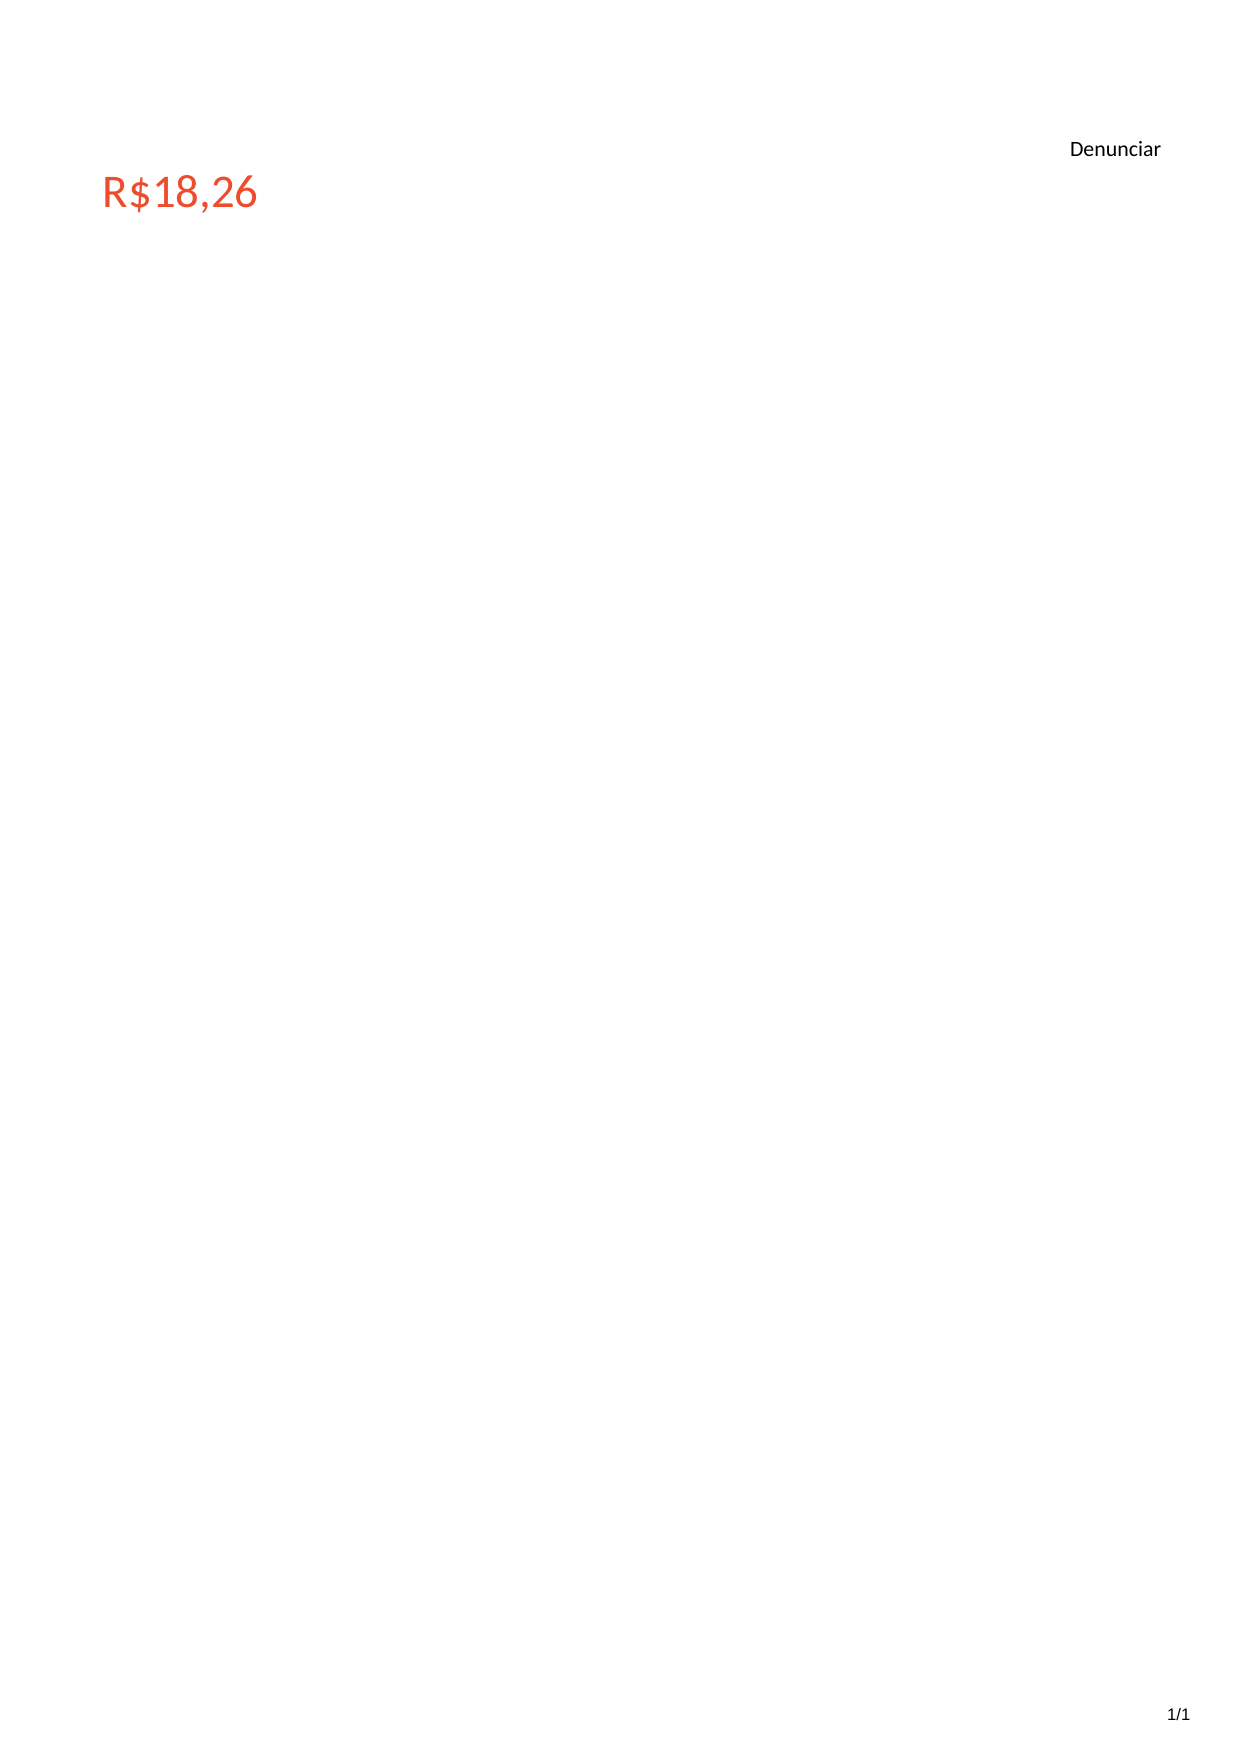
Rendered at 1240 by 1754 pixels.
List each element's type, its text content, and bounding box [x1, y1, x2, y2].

subtitle R$18,26 [103, 162, 1139, 219]
